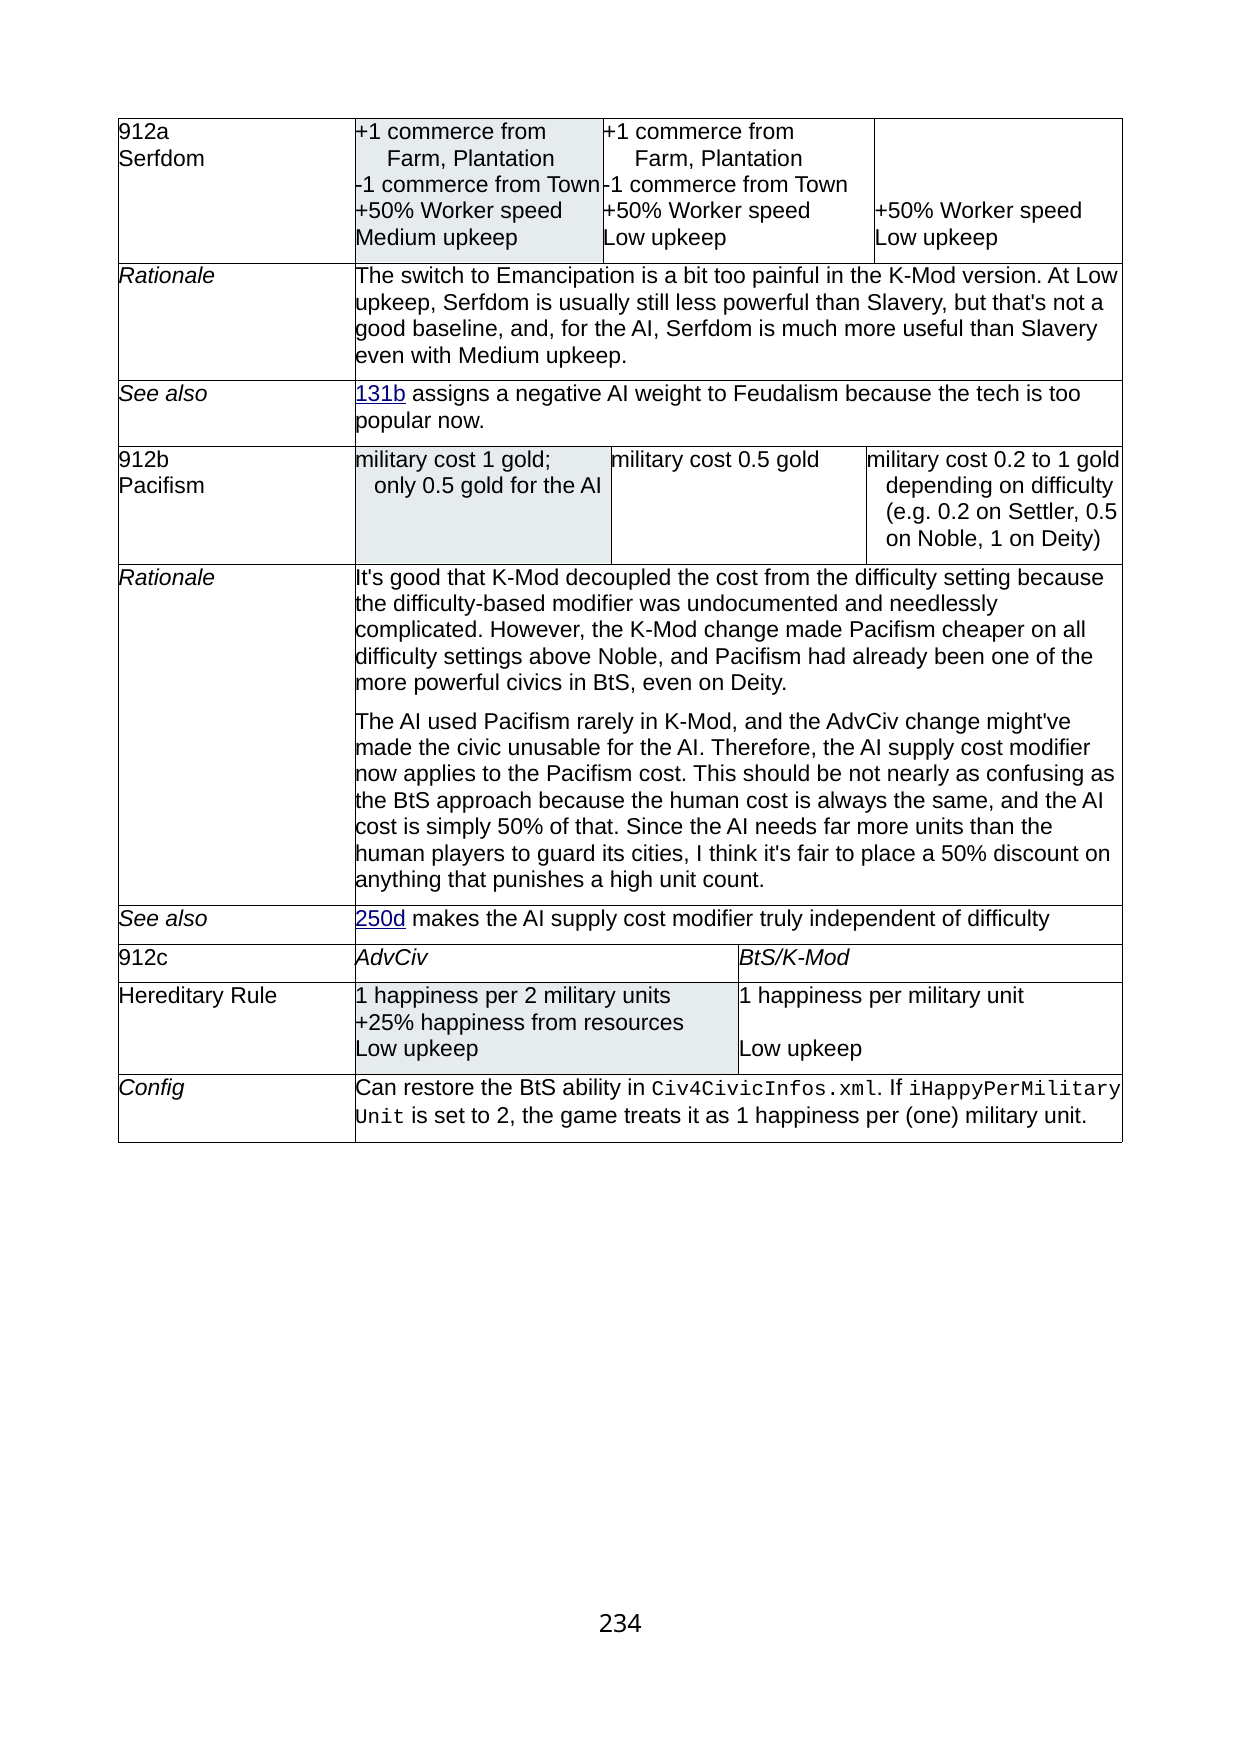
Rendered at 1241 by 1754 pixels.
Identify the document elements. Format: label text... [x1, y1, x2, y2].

table_cell AdvCiv [356, 945, 738, 982]
table_cell 131b assigns a negative AI weight to Feudalism because the tech is too popular now. [356, 381, 1122, 446]
table_cell Rationale [119, 264, 355, 380]
table_cell 1 happiness per military unit Low upkeep [739, 983, 1122, 1074]
table_cell military cost 1 gold; only 0.5 gold for the AI [356, 447, 611, 563]
table_cell +50% Worker speed Low upkeep [875, 119, 1122, 262]
table_cell 1 happiness per 2 military units +25% happiness from resources Low upkeep [356, 983, 738, 1074]
table_cell Rationale [119, 565, 355, 904]
table_cell 250d makes the AI supply cost modifier truly independent of difficulty [356, 906, 1122, 943]
table_cell +1 commerce from Farm, Plantation -1 commerce from Town +50% Worker speed Medium upkeep [356, 119, 603, 262]
table_cell BtS/K-Mod [739, 945, 1122, 982]
table_cell military cost 0.5 gold [612, 447, 866, 563]
table_cell 912c [119, 945, 355, 982]
table_cell See also [119, 906, 355, 943]
table_cell It's good that K-Mod decoupled the cost from the difficulty setting because the difficulty-based modifier was undocumented and needlessly complicated. However, the K-Mod change made Pacifism cheaper on all difficulty settings above Noble, and Pacifism had already been one of the more powerful civics in BtS, even on Deity. The AI used Pacifism rarely in K-Mod, and the AdvCiv change might've made the civic unusable for the AI. Therefore, the AI supply cost modifier now applies to the Pacifism cost. This should be not nearly as confusing as the BtS approach because the human cost is always the same, and the AI cost is simply 50% of that. Since the AI needs far more units than the human players to guard its cities, I think it's fair to place a 50% discount on anything that punishes a high unit count. [356, 565, 1122, 904]
table_cell Config [119, 1075, 355, 1142]
table_cell The switch to Emancipation is a bit too painful in the K-Mod version. At Low upkeep, Serfdom is usually still less powerful than Slavery, but that's not a good baseline, and, for the AI, Serfdom is much more useful than Slavery even with Medium upkeep. [356, 264, 1122, 380]
table_cell military cost 0.2 to 1 gold depending on difficulty (e.g. 0.2 on Settler, 0.5 on Noble, 1 on Deity) [867, 447, 1122, 563]
table_cell See also [119, 381, 355, 446]
table_cell Can restore the BtS ability in Civ4CivicInfos.xml. If iHappyPerMilitary Unit is set to 2, the game treats it as 1 happiness per (one) military unit. [356, 1075, 1122, 1142]
table_cell 912b Pacifism [119, 447, 355, 563]
table_cell 912a Serfdom [119, 119, 355, 262]
table_cell Hereditary Rule [119, 983, 355, 1074]
table_cell +1 commerce from Farm, Plantation -1 commerce from Town +50% Worker speed Low upkeep [604, 119, 874, 262]
